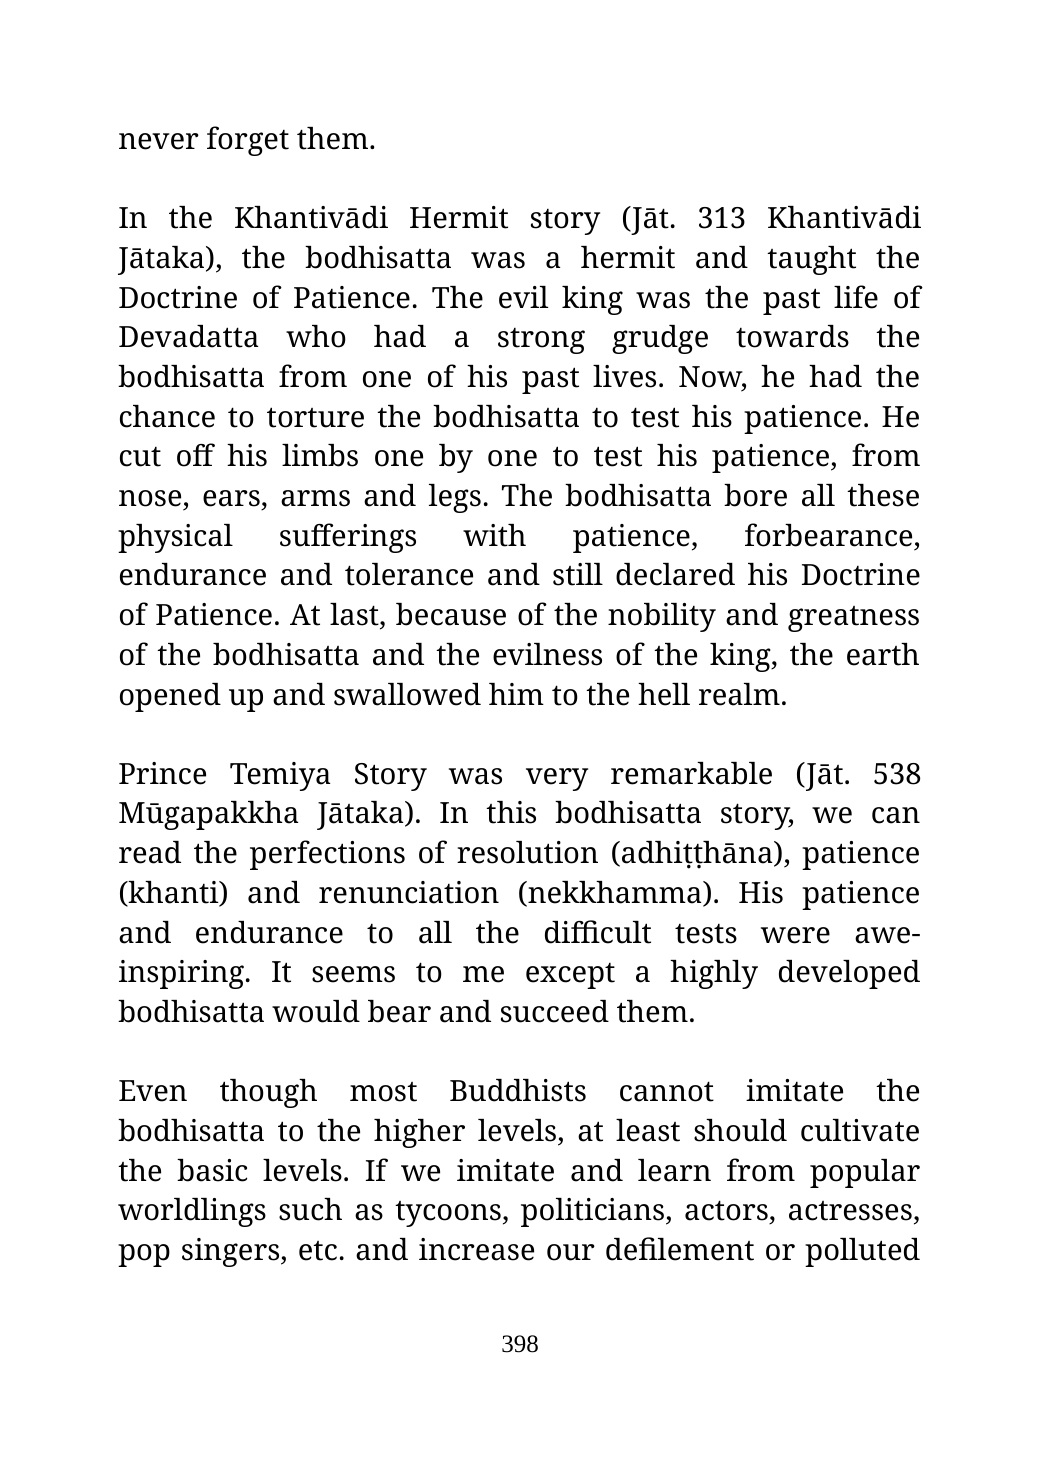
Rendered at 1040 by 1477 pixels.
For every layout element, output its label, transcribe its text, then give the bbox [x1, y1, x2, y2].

text Prince Temiya Story was very remarkable (Jāt. 538 Mūgapakkha Jātaka). In this bodhisatta story, we can read the perfections of resolution (adhiṭṭhāna), patience (khanti) and renunciation (nekkhamma). His patience and endurance to all the difficult tests were awe-inspiring. It seems to me except a highly developed bodhisatta would bear and succeed them. Even though most Buddhists cannot imitate the bodhisatta to the higher levels, at least should cultivate the basic levels. If we imitate and learn from popular worldlings such as tycoons, politicians, actors, actresses, pop singers, etc. and increase our defilement or polluted [118, 753, 922, 1269]
text never forget them. In the Khantivādi Hermit story (Jāt. 313 Khantivādi Jātaka), the bodhisatta was a hermit and taught the Doctrine of Patience. The evil king was the past life of Devadatta who had a strong grudge towards the bodhisatta from one of his past lives. Now, he had the chance to torture the bodhisatta to test his patience. He cut off his limbs one by one to test his patience, from nose, ears, arms and legs. The bodhisatta bore all these physical sufferings with patience, forbearance, endurance and tolerance and still declared his Doctrine of Patience. At last, because of the nobility and greatness of the bodhisatta and the evilness of the king, the earth opened up and swallowed him to the hell realm. [118, 118, 922, 713]
